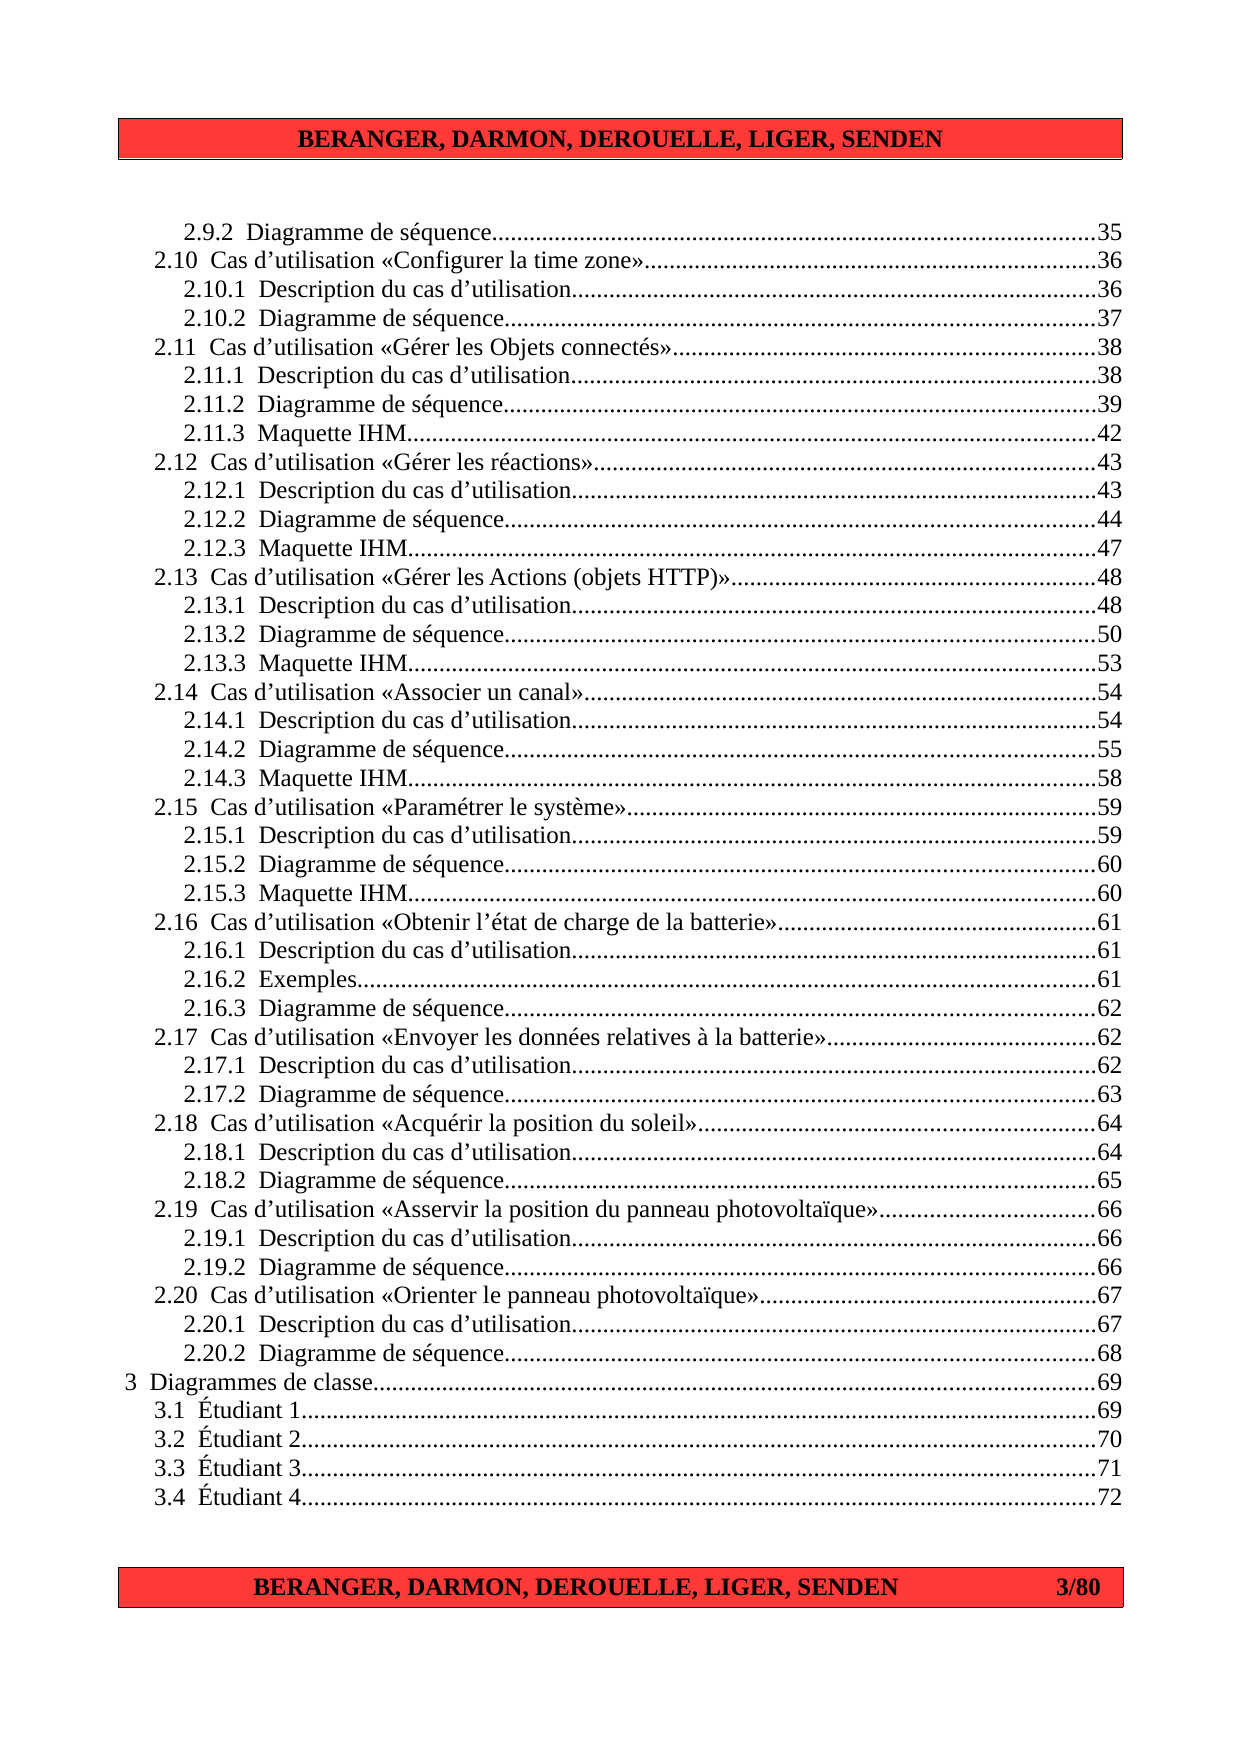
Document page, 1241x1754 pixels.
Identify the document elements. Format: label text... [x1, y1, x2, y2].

text 2.16.1 Description du cas d’utilisation 61 [177, 936, 1122, 964]
text 2.10.2 Diagramme de séquence 37 [177, 303, 1122, 332]
text 2.17 Cas d’utilisation «Envoyer les données relatives à la batterie» 62 [148, 1022, 1122, 1051]
text 2.12.2 Diagramme de séquence 44 [177, 504, 1122, 533]
text 2.10 Cas d’utilisation «Configurer la time zone» 36 [148, 246, 1122, 274]
text 2.13 Cas d’utilisation «Gérer les Actions (objets HTTP)» 48 [148, 562, 1122, 591]
text 2.15.2 Diagramme de séquence 60 [177, 849, 1122, 878]
text 3.3 Étudiant 3 71 [148, 1453, 1122, 1482]
text 2.16 Cas d’utilisation «Obtenir l’état de charge de la batterie» 61 [148, 907, 1122, 936]
text 2.13.1 Description du cas d’utilisation 48 [177, 591, 1122, 619]
text 2.11 Cas d’utilisation «Gérer les Objets connectés» 38 [148, 332, 1122, 361]
text 2.10.1 Description du cas d’utilisation 36 [177, 274, 1122, 303]
text 2.15.1 Description du cas d’utilisation 59 [177, 821, 1122, 849]
text 2.18.1 Description du cas d’utilisation 64 [177, 1137, 1122, 1166]
text 2.15.3 Maquette IHM 60 [177, 878, 1122, 907]
text 2.14.1 Description du cas d’utilisation 54 [177, 706, 1122, 734]
text 2.17.1 Description du cas d’utilisation 62 [177, 1051, 1122, 1079]
text 2.15 Cas d’utilisation «Paramétrer le système» 59 [148, 792, 1122, 821]
text 2.18.2 Diagramme de séquence 65 [177, 1166, 1122, 1194]
text 2.11.2 Diagramme de séquence 39 [177, 389, 1122, 418]
text 2.12.1 Description du cas d’utilisation 43 [177, 476, 1122, 504]
text 2.20.2 Diagramme de séquence 68 [177, 1338, 1122, 1367]
text 3.4 Étudiant 4 72 [148, 1482, 1122, 1511]
text 2.19.1 Description du cas d’utilisation 66 [177, 1223, 1122, 1252]
text 3 Diagrammes de classe 69 [118, 1367, 1122, 1396]
text 2.19 Cas d’utilisation «Asservir la position du panneau photovoltaïque» 66 [148, 1194, 1122, 1223]
text 2.20 Cas d’utilisation «Orienter le panneau photovoltaïque» 67 [148, 1281, 1122, 1309]
text 2.17.2 Diagramme de séquence 63 [177, 1079, 1122, 1108]
text 3.1 Étudiant 1 69 [148, 1396, 1122, 1424]
text 2.20.1 Description du cas d’utilisation 67 [177, 1309, 1122, 1338]
text 2.13.2 Diagramme de séquence 50 [177, 619, 1122, 648]
text 2.11.3 Maquette IHM 42 [177, 418, 1122, 447]
text 2.16.3 Diagramme de séquence 62 [177, 993, 1122, 1022]
text 2.12 Cas d’utilisation «Gérer les réactions» 43 [148, 447, 1122, 476]
text 2.11.1 Description du cas d’utilisation 38 [177, 361, 1122, 389]
text 2.9.2 Diagramme de séquence 35 [177, 217, 1122, 246]
text 2.19.2 Diagramme de séquence 66 [177, 1252, 1122, 1281]
text 2.14.2 Diagramme de séquence 55 [177, 734, 1122, 763]
text 2.14 Cas d’utilisation «Associer un canal» 54 [148, 677, 1122, 706]
text 3.2 Étudiant 2 70 [148, 1424, 1122, 1453]
text 2.13.3 Maquette IHM 53 [177, 648, 1122, 677]
text 2.12.3 Maquette IHM 47 [177, 533, 1122, 562]
text 2.14.3 Maquette IHM 58 [177, 763, 1122, 792]
text 2.16.2 Exemples 61 [177, 964, 1122, 993]
text 2.18 Cas d’utilisation «Acquérir la position du soleil» 64 [148, 1108, 1122, 1137]
